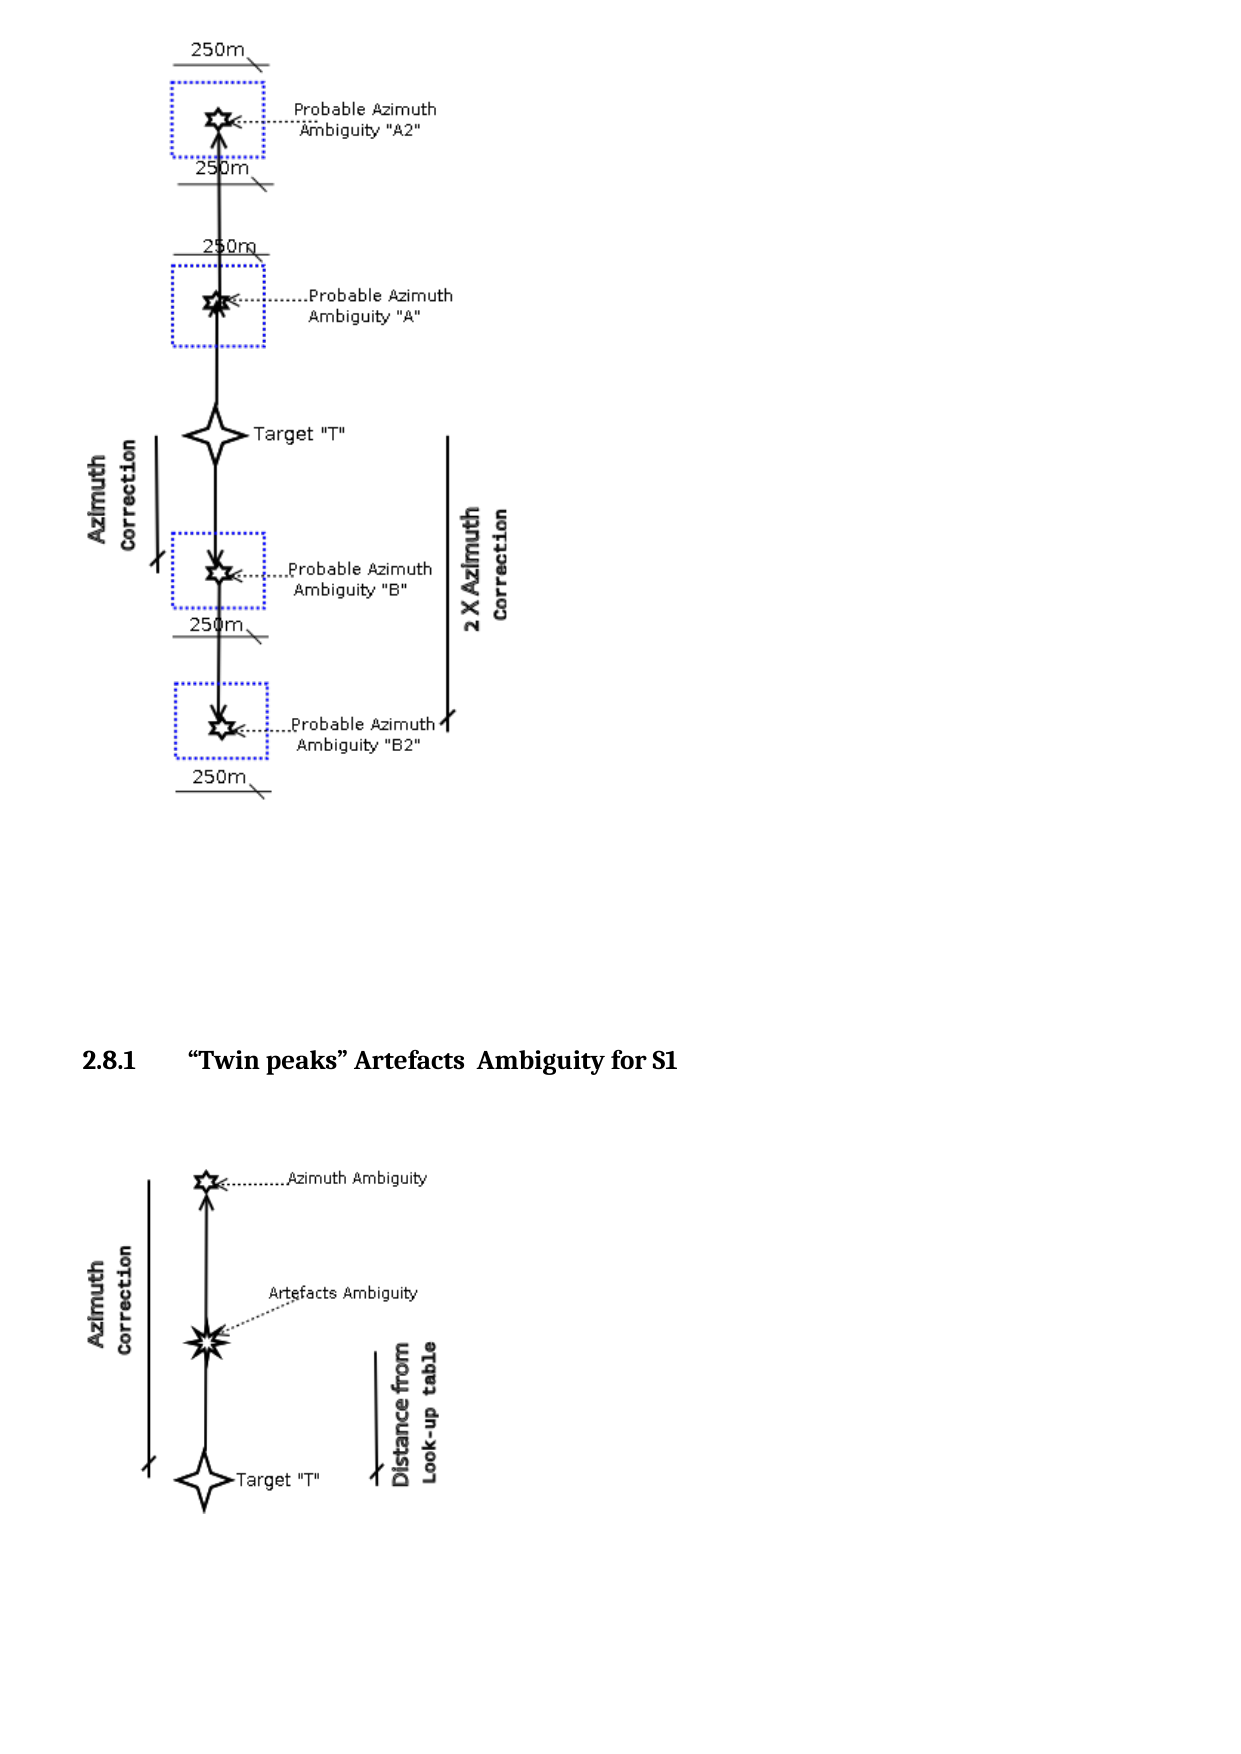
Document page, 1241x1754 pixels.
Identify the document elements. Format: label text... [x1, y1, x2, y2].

picture [87, 37, 507, 819]
subtitle “Twin peaks” Artefacts Ambiguity for S1 [67, 1045, 1203, 1076]
picture [87, 1168, 439, 1514]
